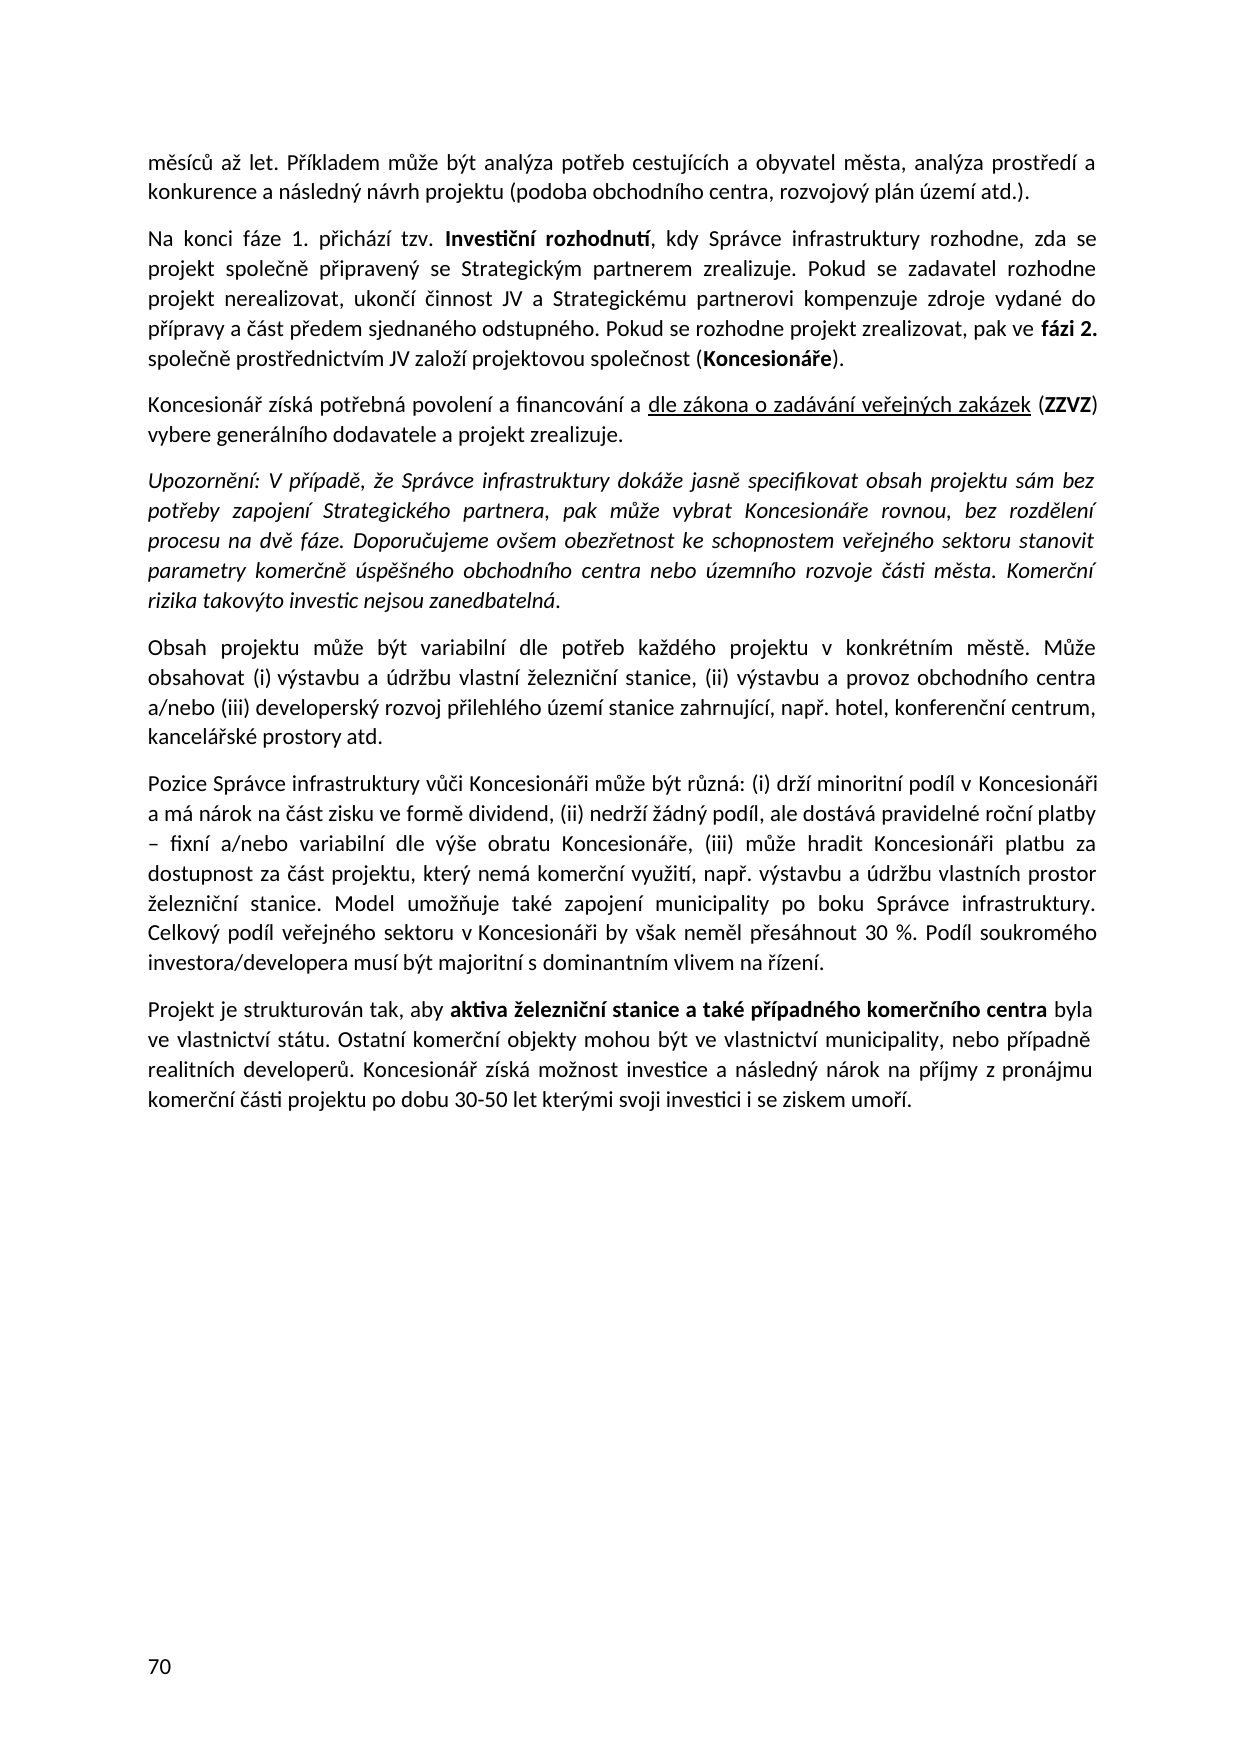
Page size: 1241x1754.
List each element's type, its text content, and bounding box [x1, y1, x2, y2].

text Upozornění: V případě, že Správce infrastruktury dokáže jasně specifikovat obsah projektu sám bez potřeby zapojení Strategického partnera, pak může vybrat Koncesionáře rovnou, bez rozdělení procesu na dvě fáze. Doporučujeme ovšem obezřetnost ke schopnostem veřejného sektoru stanovit parametry komerčně úspěšného obchodního centra nebo územního rozvoje části města. Komerční rizika takovýto investic nejsou zanedbatelná. [148, 467, 1098, 614]
text Na konci fáze 1. přichází tzv. Investiční rozhodnutí, kdy Správce infrastruktury rozhodne, zda se projekt společně připravený se Strategickým partnerem zrealizuje. Pokud se zadavatel rozhodne projekt nerealizovat, ukončí činnost JV a Strategickému partnerovi kompenzuje zdroje vydané do přípravy a část předem sjednaného odstupného. Pokud se rozhodne projekt zrealizovat, pak ve fázi 2. společně prostřednictvím JV založí projektovou společnost (Koncesionáře). [148, 224, 1098, 372]
text Projekt je strukturován tak, aby aktiva železniční stanice a také případného komerčního centra byla ve vlastnictví státu. Ostatní komerční objekty mohou být ve vlastnictví municipality, nebo případně realitních developerů. Koncesionář získá možnost investice a následný nárok na příjmy z pronájmu komerční části projektu po dobu 30-50 let kterými svoji investici i se ziskem umoří. [148, 995, 1093, 1113]
text Obsah projektu může být variabilní dle potřeb každého projektu v konkrétním městě. Může obsahovat (i) výstavbu a údržbu vlastní železniční stanice, (ii) výstavbu a provoz obchodního centra a/nebo (iii) developerský rozvoj přilehlého území stanice zahrnující, např. hotel, konferenční centrum, kancelářské prostory atd. [148, 633, 1098, 751]
text Pozice Správce infrastruktury vůči Koncesionáři může být různá: (i) drží minoritní podíl v Koncesionáři a má nárok na část zisku ve formě dividend, (ii) nedrží žádný podíl, ale dostává pravidelné roční platby – fixní a/nebo variabilní dle výše obratu Koncesionáře, (iii) může hradit Koncesionáři platbu za dostupnost za část projektu, který nemá komerční využití, např. výstavbu a údržbu vlastních prostor železniční stanice. Model umožňuje také zapojení municipality po boku Správce infrastruktury. Celkový podíl veřejného sektoru v Koncesionáři by však neměl přesáhnout 30 %. Podíl soukromého investora/developera musí být majoritní s dominantním vlivem na řízení. [148, 769, 1098, 976]
text Koncesionář získá potřebná povolení a financování a dle zákona o zadávání veřejných zakázek (ZZVZ) vybere generálního dodavatele a projekt zrealizuje. [148, 390, 1098, 448]
text měsíců až let. Příkladem může být analýza potřeb cestujících a obyvatel města, analýza prostředí a konkurence a následný návrh projektu (podoba obchodního centra, rozvojový plán území atd.). [148, 148, 1098, 206]
